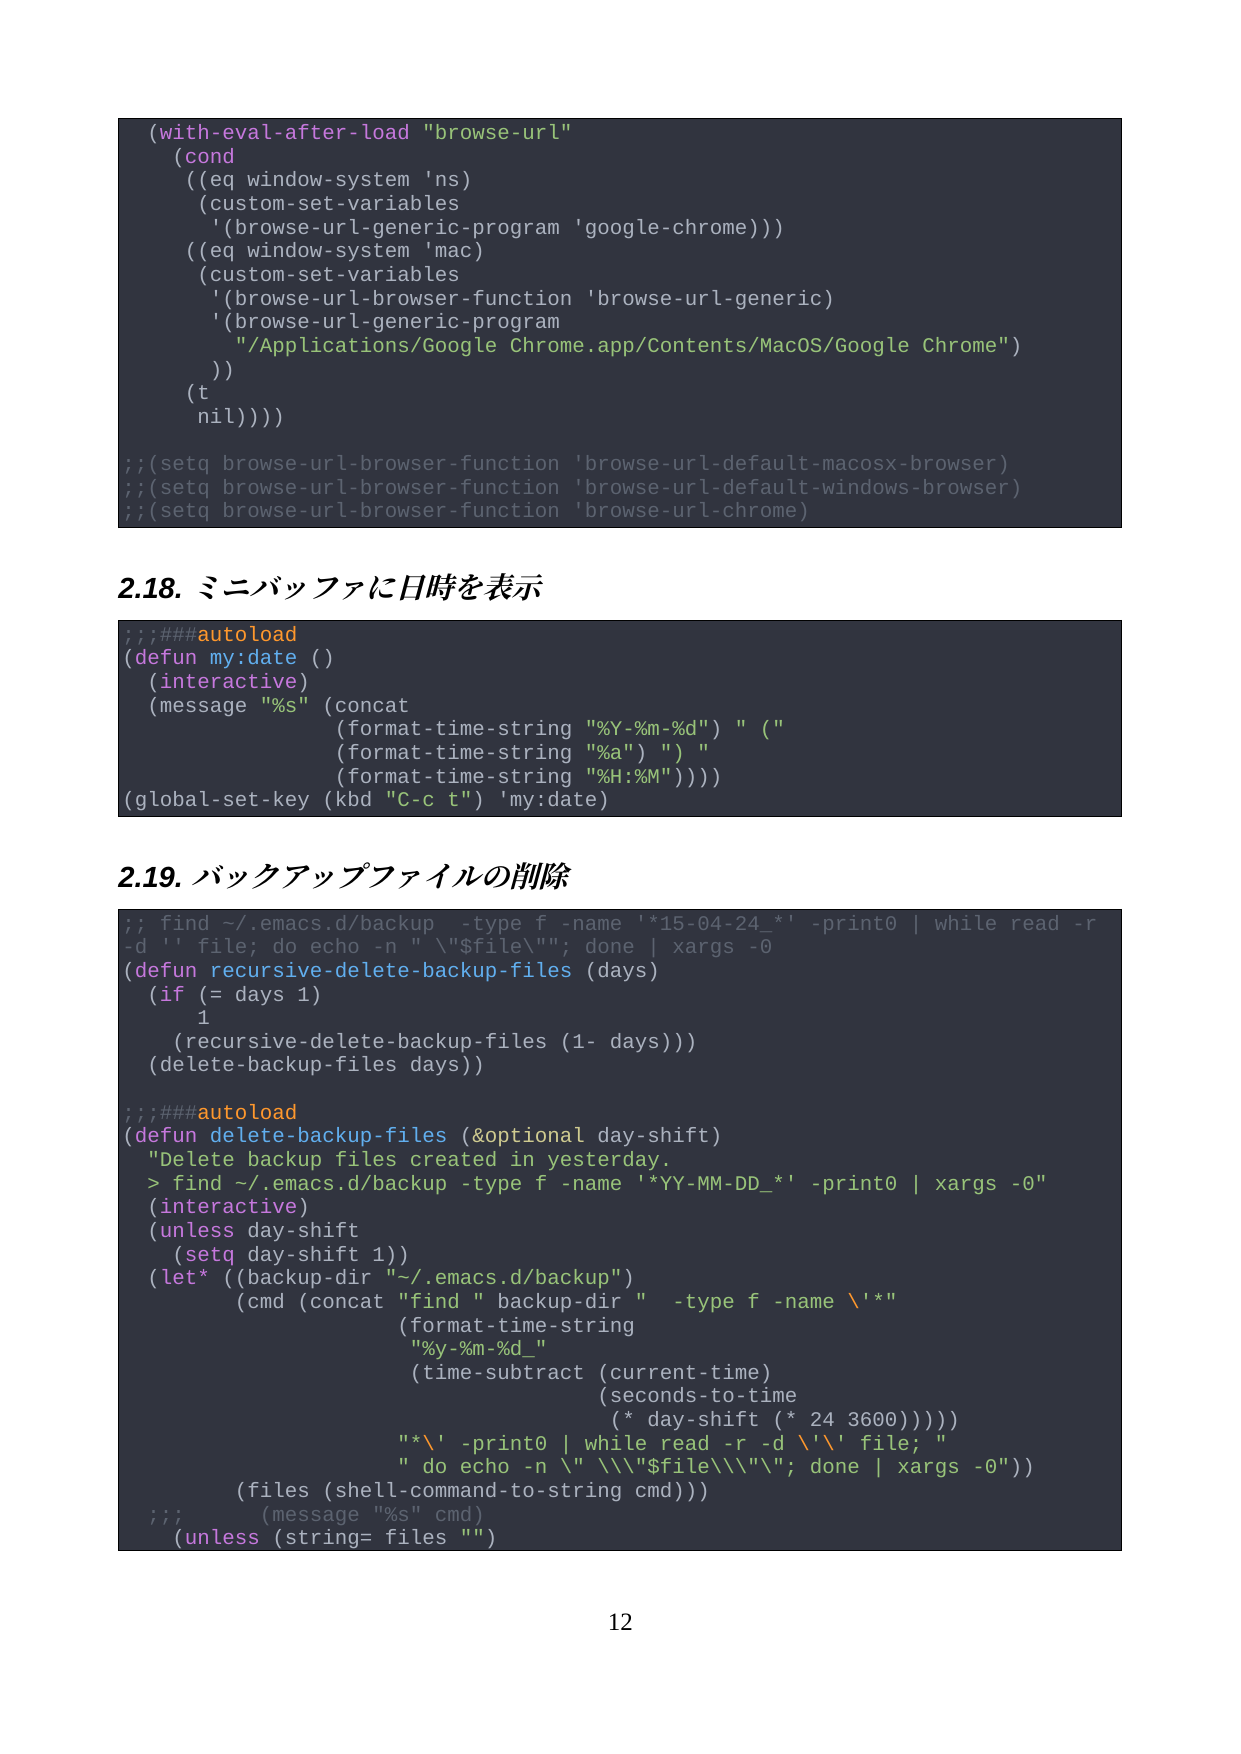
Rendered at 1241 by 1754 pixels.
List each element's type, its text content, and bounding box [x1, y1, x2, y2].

text nil)))) [119, 402, 1121, 426]
text "/Applications/Google Chrome.app/Contents/MacOS/Google Chrome") [119, 331, 1121, 354]
text "*\' -print0 | while read -r -d \'\' file; " [119, 1429, 1121, 1452]
text )) [119, 354, 1121, 378]
text ;;(setq browse-url-browser-function 'browse-url-default-macosx-browser) [119, 449, 1121, 473]
text '(browse-url-browser-function 'browse-url-generic) [119, 284, 1121, 307]
text > find ~/.emacs.d/backup -type f -name '*YY-MM-DD_*' -print0 | xargs -0" [119, 1169, 1121, 1192]
text (message "%s" (concat [119, 691, 1121, 714]
text (t [119, 378, 1121, 402]
text (custom-set-variables [119, 189, 1121, 213]
subtitle ミニバッファに日時を表示 [118, 565, 1122, 607]
text (cmd (concat "find " backup-dir " -type f -name \'*" [119, 1287, 1121, 1311]
text (if (= days 1) [119, 979, 1121, 1003]
text (format-time-string [119, 1311, 1121, 1334]
text ;; find ~/.emacs.d/backup -type f -name '*15-04-24_*' -print0 | while read -r -d '' file; do echo -n " \"$file\""; done | xargs -0 [119, 910, 1121, 956]
subtitle バックアップファイルの削除 [118, 854, 1122, 896]
text ;;(setq browse-url-browser-function 'browse-url-default-windows-browser) [119, 473, 1121, 496]
text (* day-shift (* 24 3600))))) [119, 1405, 1121, 1429]
text (time-subtract (current-time) [119, 1358, 1121, 1382]
text (recursive-delete-backup-files (1- days))) [119, 1027, 1121, 1051]
text (defun recursive-delete-backup-files (days) [119, 956, 1121, 979]
text " do echo -n \" \\\"$file\\\"\"; done | xargs -0")) [119, 1452, 1121, 1476]
text (interactive) [119, 1192, 1121, 1216]
text ((eq window-system 'mac) [119, 236, 1121, 260]
text (delete-backup-files days)) [119, 1051, 1121, 1074]
text (files (shell-command-to-string cmd))) [119, 1476, 1121, 1500]
text (format-time-string "%Y-%m-%d") " (" [119, 714, 1121, 738]
text ;;(setq browse-url-browser-function 'browse-url-chrome) [119, 496, 1121, 527]
text (unless (string= files "") [119, 1523, 1121, 1550]
text (let* ((backup-dir "~/.emacs.d/backup") [119, 1263, 1121, 1287]
text 1 [119, 1003, 1121, 1027]
text ((eq window-system 'ns) [119, 165, 1121, 189]
text '(browse-url-generic-program 'google-chrome))) [119, 213, 1121, 236]
text '(browse-url-generic-program [119, 307, 1121, 331]
text (defun delete-backup-files (&optional day-shift) [119, 1121, 1121, 1145]
text ;;; (message "%s" cmd) [119, 1500, 1121, 1523]
text (with-eval-after-load "browse-url" [119, 119, 1121, 142]
text (global-set-key (kbd "C-c t") 'my:date) [119, 785, 1121, 816]
text ;;;###autoload [119, 621, 1121, 643]
text (format-time-string "%H:%M")))) [119, 762, 1121, 785]
text ;;;###autoload [119, 1098, 1121, 1121]
text (cond [119, 142, 1121, 165]
text (custom-set-variables [119, 260, 1121, 284]
text "%y-%m-%d_" [119, 1334, 1121, 1358]
text (interactive) [119, 667, 1121, 691]
text (format-time-string "%a") ") " [119, 738, 1121, 762]
text (seconds-to-time [119, 1382, 1121, 1405]
text "Delete backup files created in yesterday. [119, 1145, 1121, 1169]
text (defun my:date () [119, 643, 1121, 667]
text (unless day-shift [119, 1216, 1121, 1240]
text (setq day-shift 1)) [119, 1240, 1121, 1263]
